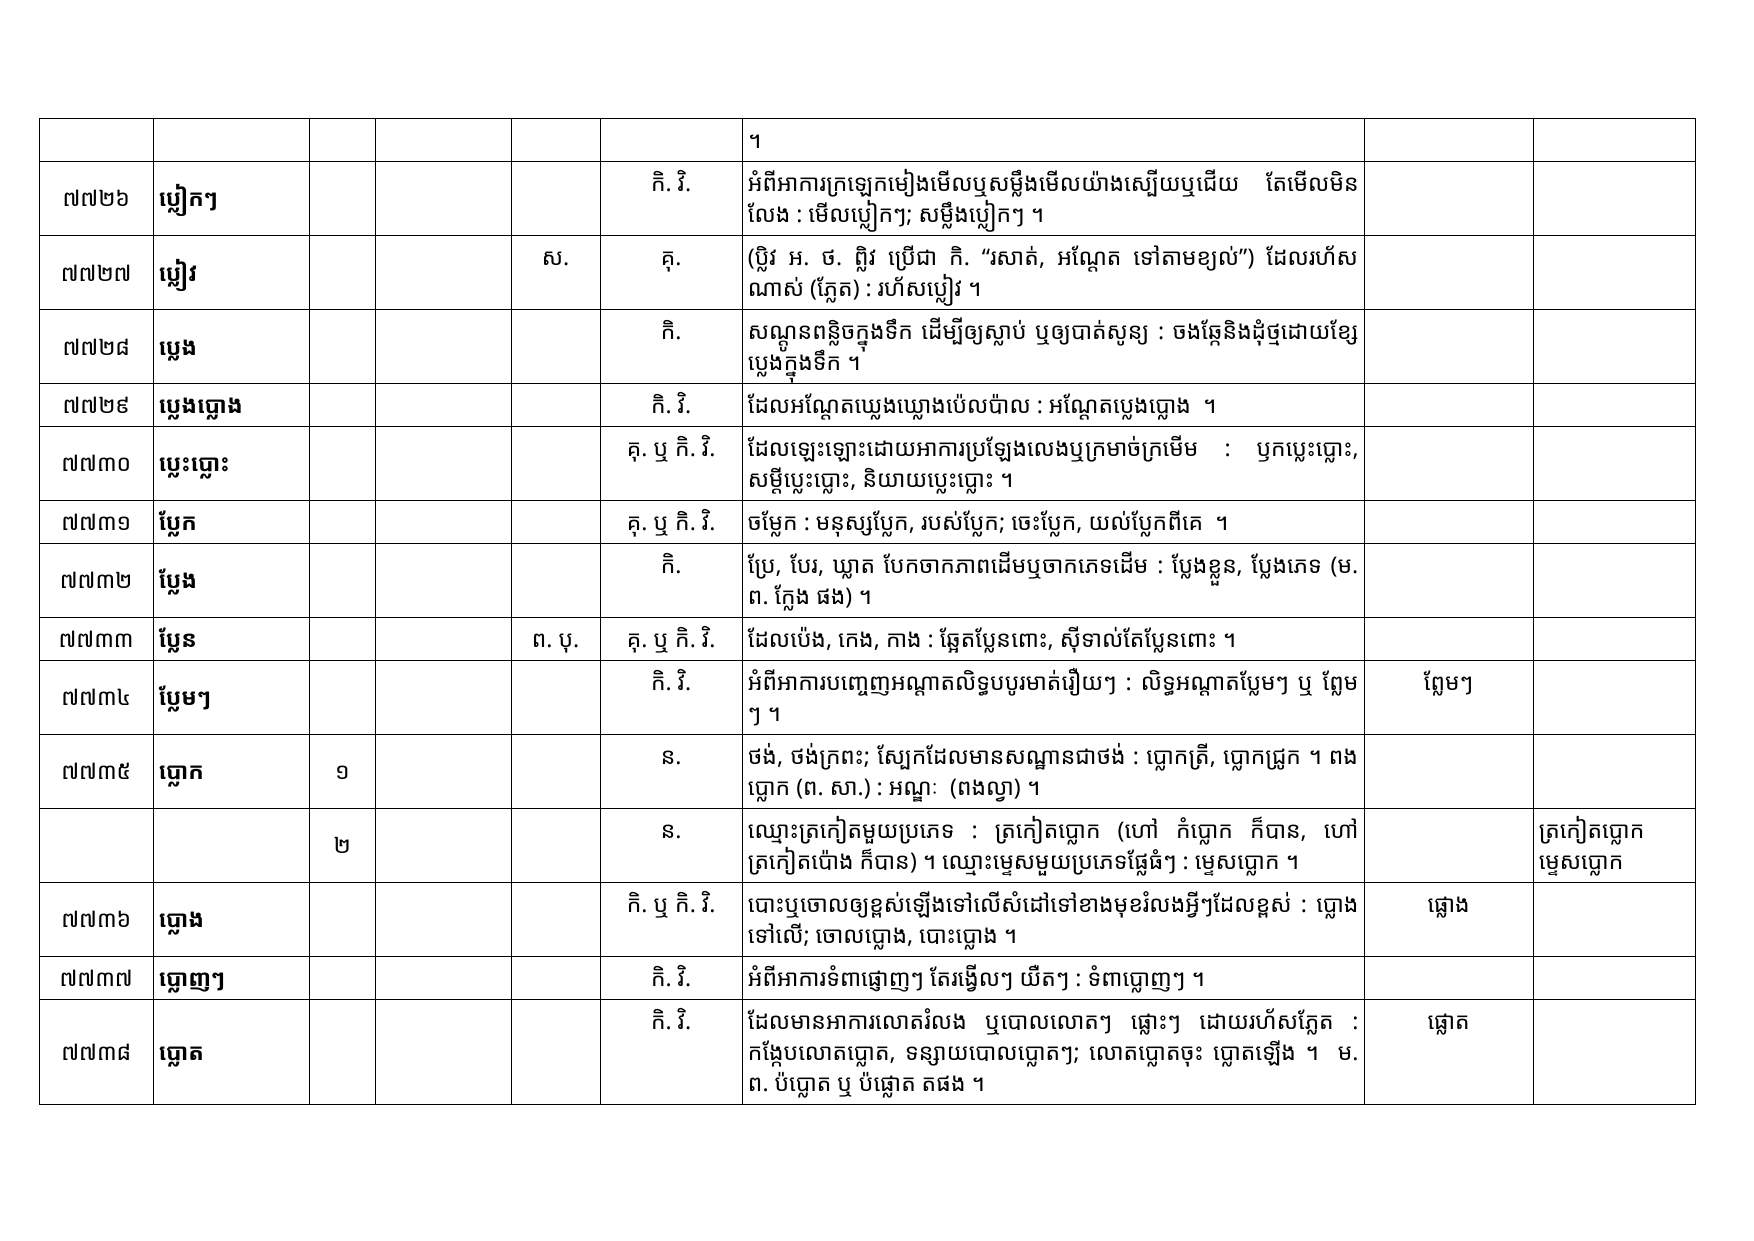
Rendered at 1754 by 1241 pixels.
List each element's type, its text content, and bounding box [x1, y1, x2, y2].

table_cell [376, 310, 511, 383]
table_cell ប្លេង [154, 310, 309, 383]
table_cell ប្លោក [154, 735, 309, 808]
table_cell ប្លេះប្លោះ [154, 427, 309, 500]
table_cell [376, 236, 511, 309]
table_cell ៧៧៣០ [40, 427, 153, 500]
table_cell ថង់, ថង់​ក្រពះ; ស្បែក​ដែល​មាន​សណ្ឋាន​ជា​ថង់ : ប្លោក​ត្រី, ប្លោក​ជ្រូក ។ ពង​ប្លោក (ព. សា.) : អណ្ឌៈ (ពង​ល្វា) ។ [743, 735, 1364, 808]
table_cell ៧៧៣៣ [40, 618, 153, 660]
table_cell ផ្លោង [1365, 883, 1533, 956]
table_cell ៧៧២៩ [40, 384, 153, 426]
table_cell [310, 661, 375, 734]
table_cell [376, 501, 511, 543]
table_cell ៧៧៣២ [40, 544, 153, 617]
table_cell ព្លែម​ៗ [1365, 661, 1533, 734]
table_cell ៧៧២៦ [40, 162, 153, 235]
table_cell [1365, 310, 1533, 383]
table_cell ៧៧២៧ [40, 236, 153, 309]
table_cell [376, 544, 511, 617]
table_cell [1534, 162, 1695, 235]
table_cell [310, 310, 375, 383]
table_cell [310, 544, 375, 617]
table_cell [512, 957, 600, 999]
table_cell [1534, 735, 1695, 808]
table_cell [376, 661, 511, 734]
table_cell [1534, 236, 1695, 309]
table_cell [310, 618, 375, 660]
table_cell ស. [512, 236, 600, 309]
table_cell [154, 119, 309, 161]
table_cell ៧៧២៨ [40, 310, 153, 383]
table_cell ១ [310, 735, 375, 808]
table_cell ប្លេងប្លោង [154, 384, 309, 426]
table_cell ផ្លោត [1365, 1000, 1533, 1104]
table_cell [376, 883, 511, 956]
table_cell កិ. វិ. [601, 957, 742, 999]
table_cell [1365, 501, 1533, 543]
table_cell ប្លោញ​ៗ [154, 957, 309, 999]
table_cell [376, 618, 511, 660]
table_cell [376, 735, 511, 808]
table_cell [1534, 661, 1695, 734]
table_cell ប្រែ, បែរ, ឃ្លាត បែក​ចាក​ភាព​ដើម​ឬ​ចាក​ភេទ​ដើម : ប្លែង​ខ្លួន, ប្លែង​ភេទ (ម. ព. ក្លែង ផង) ។ [743, 544, 1364, 617]
table_cell [1534, 544, 1695, 617]
table_cell គុ. ឬ កិ. វិ. [601, 618, 742, 660]
table_cell [512, 661, 600, 734]
table_cell គុ. ឬ កិ. វិ. [601, 501, 742, 543]
table_cell គុ. [601, 236, 742, 309]
table_cell គុ. ឬ កិ. វិ. [601, 427, 742, 500]
table_cell [1534, 501, 1695, 543]
table_cell [512, 735, 600, 808]
table_cell [1534, 119, 1695, 161]
table_cell [40, 119, 153, 161]
table_cell [376, 809, 511, 882]
table_cell [40, 809, 153, 882]
table_cell [512, 544, 600, 617]
table_cell [1365, 618, 1533, 660]
table_cell ៧៧៣១ [40, 501, 153, 543]
table_cell [310, 384, 375, 426]
table_cell [376, 162, 511, 235]
table_cell ប្លៀក​ៗ [154, 162, 309, 235]
table_cell [1534, 384, 1695, 426]
table_cell ប្លែក [154, 501, 309, 543]
table_cell ៧៧៣៦ [40, 883, 153, 956]
table_cell ប្លែង [154, 544, 309, 617]
table_cell ៧៧៣៨ [40, 1000, 153, 1104]
table_cell [376, 957, 511, 999]
table_cell អំពី​អាការ​ទំពា​ផ្ញោញ​ៗ តែ​រង្វើល​ៗ យឺត​ៗ : ទំពា​ប្លោញ​ៗ ។ [743, 957, 1364, 999]
table_cell [1534, 427, 1695, 500]
table_cell [512, 310, 600, 383]
table_cell កិ. [601, 544, 742, 617]
table_cell កិ. វិ. [601, 162, 742, 235]
table_cell [512, 809, 600, 882]
table_cell (ប្លិវ អ. ថ. ព្លិវ ប្រើ​ជា កិ. “រសាត់, អណ្ដែត ទៅ​តាម​ខ្យល់”) ដែល​រហ័ស​ណាស់ (ភ្លែត) : រហ័ស​ប្លៀវ ។ [743, 236, 1364, 309]
table_cell [310, 501, 375, 543]
table_cell អំពី​អាការ​បញ្ចេញ​អណ្ដាត​លិទ្ធ​បបូរ​មាត់​រឿយ​ៗ : លិទ្ធ​អណ្ដាត​ប្លែម​ៗ ឬ ព្លែម​ៗ ។ [743, 661, 1364, 734]
table_cell ៧៧៣៤ [40, 661, 153, 734]
table_cell [310, 236, 375, 309]
table_cell កិ. [601, 310, 742, 383]
table_cell [512, 119, 600, 161]
table_cell ។ [743, 119, 1364, 161]
table_cell ដែល​ប៉េង, កេង, កាង : ឆ្អែត​ប្លែន​ពោះ, ស៊ី​ទាល់​តែ​ប្លែន​ពោះ ។ [743, 618, 1364, 660]
table_cell [310, 883, 375, 956]
table_cell សណ្ដូន​ពន្លិច​ក្នុង​ទឹក ដើម្បី​ឲ្យ​ស្លាប់ ឬ​ឲ្យ​បាត់​សូន្យ : ចង​ឆ្កែ​និង​ដុំ​ថ្ម​ដោយ​ខ្សែ​ប្លេង​ក្នុង​ទឹក ។ [743, 310, 1364, 383]
table_cell អំពី​អាការ​ក្រឡេក​មៀង​មើល​ឬ​សម្លឹង​មើល​យ៉ាង​ស្បើយ​ឬ​ជើយ តែ​មើល​មិន​លែង : មើល​ប្លៀក​ៗ; សម្លឹង​ប្លៀក​ៗ ។ [743, 162, 1364, 235]
table_cell [376, 1000, 511, 1104]
table_cell [512, 427, 600, 500]
table_cell [601, 119, 742, 161]
table_cell [1365, 735, 1533, 808]
table_cell កិ. វិ. [601, 384, 742, 426]
table_cell កិ. ឬ កិ. វិ. [601, 883, 742, 956]
table_cell [512, 883, 600, 956]
table_cell [512, 162, 600, 235]
table_cell ប្លោត [154, 1000, 309, 1104]
table_cell កិ. វិ. [601, 661, 742, 734]
table_cell ប្លៀវ [154, 236, 309, 309]
table_cell ប្លែម​ៗ [154, 661, 309, 734]
table_cell ៧៧៣៥ [40, 735, 153, 808]
table_cell [310, 119, 375, 161]
table_cell ៧៧៣៧ [40, 957, 153, 999]
table_cell ដែល​ឡេះឡោះ​ដោយ​អាការ​ប្រឡែង​លេង​ឬ​ក្រមាច់​ក្រមើម : ឫក​ប្លេះប្លោះ, សម្ដី​ប្លេះប្លោះ, និយាយ​ប្លេះប្លោះ ។ [743, 427, 1364, 500]
table_cell [376, 384, 511, 426]
table_cell [154, 809, 309, 882]
table_cell [1534, 883, 1695, 956]
table_cell [512, 1000, 600, 1104]
table_cell ព. បុ. [512, 618, 600, 660]
table_cell [1365, 119, 1533, 161]
table_cell [1534, 310, 1695, 383]
table_cell [1365, 957, 1533, 999]
table_cell ឈ្មោះ​ត្រកៀត​មួយ​ប្រភេទ : ត្រកៀត​ប្លោក (ហៅ កំប្លោក ក៏​បាន, ហៅ ត្រកៀត​ប៉ោង ក៏​បាន) ។ ឈ្មោះ​ម្ទេស​មួយ​ប្រភេទ​ផ្លែ​ធំ​ៗ : ម្ទេស​ប្លោក ។ [743, 809, 1364, 882]
table_cell [310, 427, 375, 500]
table_cell ត្រកៀត​ប្លោក ម្ទេស​ប្លោក [1534, 809, 1695, 882]
table_cell កិ. វិ. [601, 1000, 742, 1104]
table_cell [310, 957, 375, 999]
table_cell [1365, 236, 1533, 309]
table_cell [1365, 162, 1533, 235]
table_cell បោះ​ឬ​ចោល​ឲ្យ​ខ្ពស់​ឡើង​ទៅ​លើ​សំដៅ​ទៅ​ខាង​មុខ​រំលង​អ្វី​ៗ​ដែល​ខ្ពស់ : ប្លោង​ទៅ​លើ; ចោល​ប្លោង, បោះ​ប្លោង ។ [743, 883, 1364, 956]
table_cell [1365, 384, 1533, 426]
table_cell [1365, 544, 1533, 617]
table_cell [376, 119, 511, 161]
table_cell [1365, 809, 1533, 882]
table_cell ២ [310, 809, 375, 882]
table_cell ប្លែន [154, 618, 309, 660]
table_cell ន. [601, 735, 742, 808]
table_cell [310, 162, 375, 235]
table_cell ន. [601, 809, 742, 882]
table_cell ចម្លែក : មនុស្ស​ប្លែក, របស់​ប្លែក; ចេះ​ប្លែក, យល់​ប្លែក​ពី​គេ ។ [743, 501, 1364, 543]
table_cell ប្លោង [154, 883, 309, 956]
table_cell [512, 501, 600, 543]
table_cell [512, 384, 600, 426]
table_cell ដែល​អណ្តែត​ឃ្លេងឃ្លោង​ប៉េលប៉ាល : អណ្ដែត​ប្លេងប្លោង ។ [743, 384, 1364, 426]
table_cell [1365, 427, 1533, 500]
table_cell [310, 1000, 375, 1104]
table_cell [1534, 957, 1695, 999]
table_cell [1534, 618, 1695, 660]
table_cell ដែល​មាន​អាការ​លោត​រំលង ឬ​បោល​លោត​ៗ ផ្លោះ​ៗ ដោយ​រហ័ស​ភ្លែត : កង្កែប​លោត​ប្លោត, ទន្សាយ​បោល​ប្លោត​ៗ; លោត​ប្លោត​ចុះ ប្លោត​ឡើង ។ ម. ព. ប៉ប្លោត ឬ ប៉ផ្លោត ត​ផង ។ [743, 1000, 1364, 1104]
table_cell [1534, 1000, 1695, 1104]
table_cell [376, 427, 511, 500]
